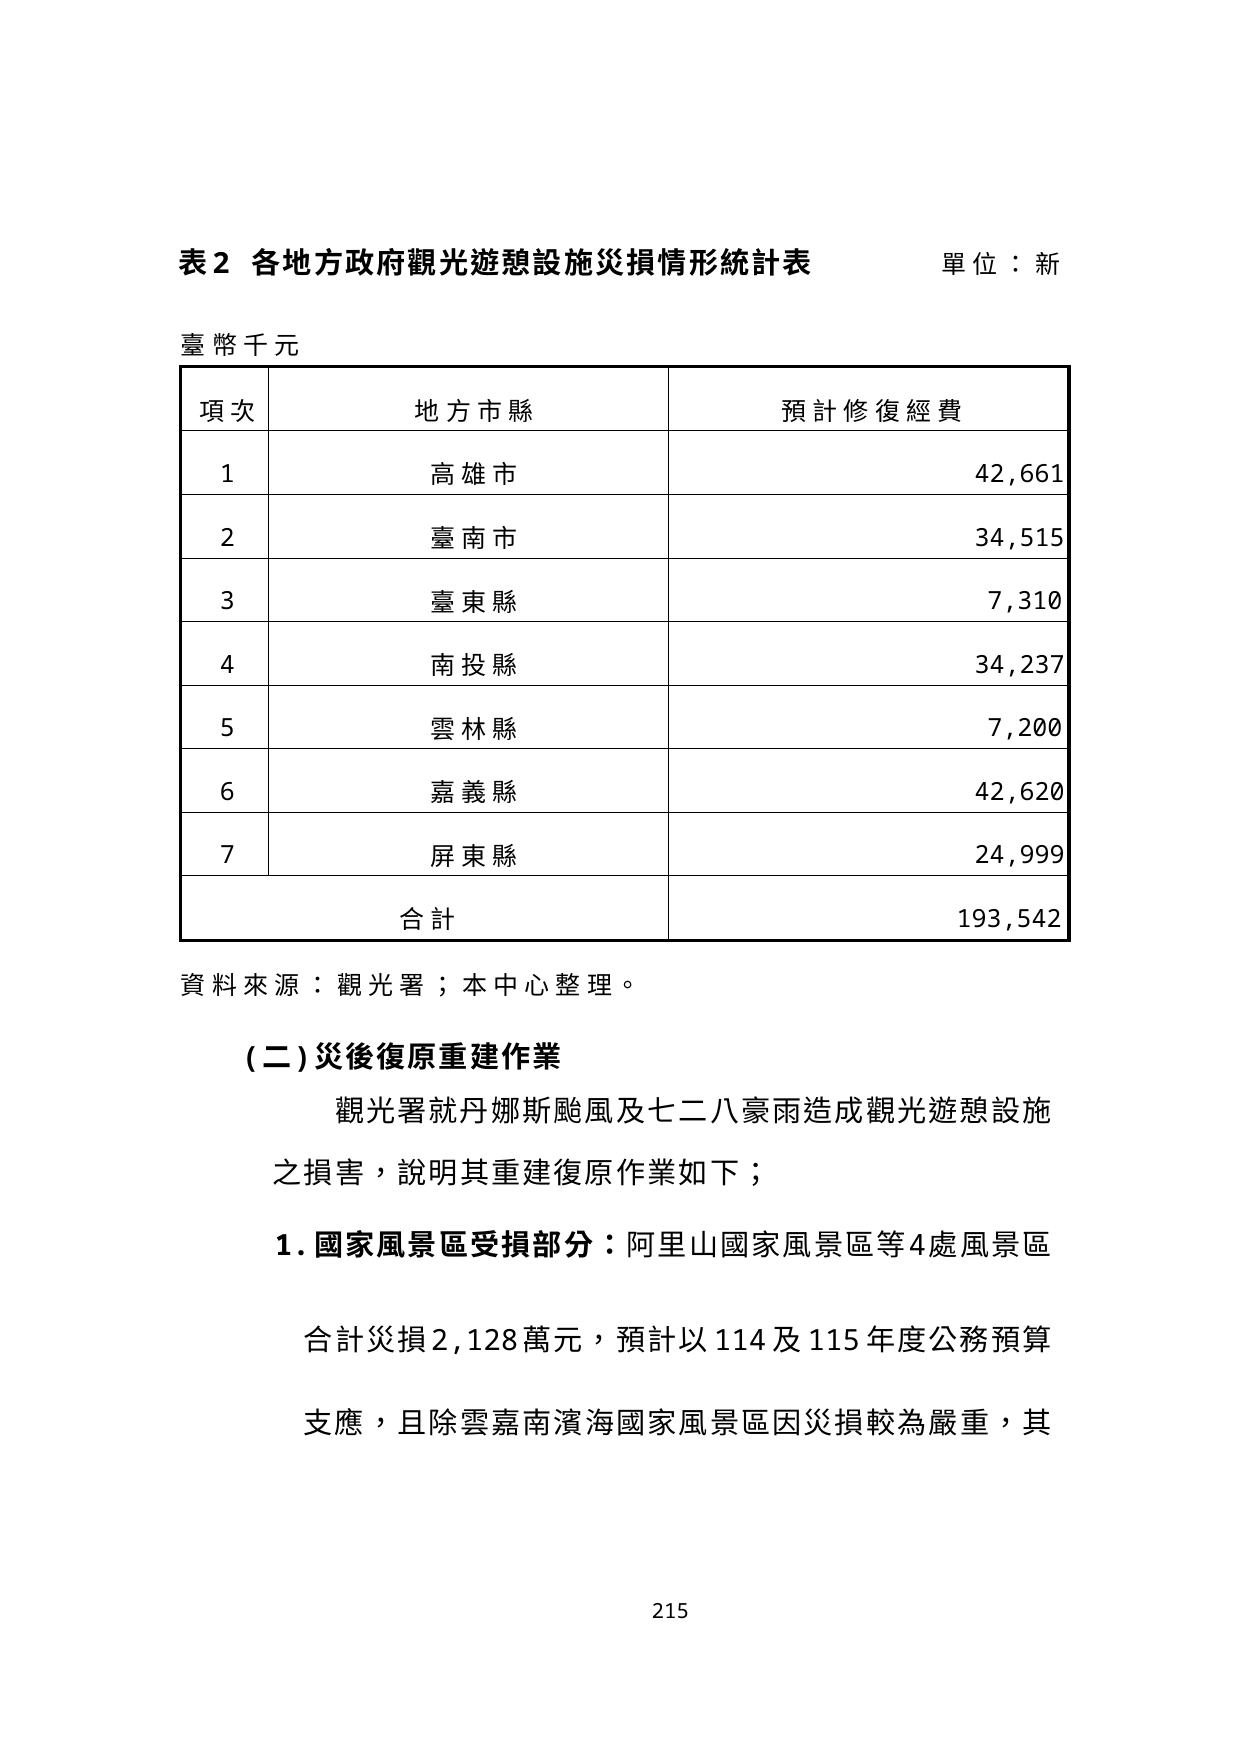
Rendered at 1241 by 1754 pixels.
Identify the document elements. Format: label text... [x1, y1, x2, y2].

table_cell 臺南市 [269, 495, 668, 557]
table_cell 24,999 [669, 813, 1067, 875]
text 表2 各地方政府觀光遊憩設施災損情形統計表 單位：新臺幣千元 [177, 177, 1063, 365]
table_cell 5 [182, 686, 268, 748]
table_cell 42,620 [669, 749, 1067, 812]
table_cell 2 [182, 495, 268, 557]
table_cell 7,200 [669, 686, 1067, 748]
table_cell 屏東縣 [269, 813, 668, 875]
table_cell 3 [182, 559, 268, 621]
table_cell 高雄市 [269, 431, 668, 494]
table_cell 42,661 [669, 431, 1067, 494]
text 觀光署就丹娜斯颱風及七二八豪雨造成觀光遊憩設施之損害，說明其重建復原作業如下； [266, 1067, 1063, 1192]
table_cell 1 [182, 431, 268, 494]
table_cell 雲林縣 [269, 686, 668, 748]
text (二)災後復原重建作業 [236, 1004, 1063, 1067]
table_cell 34,515 [669, 495, 1067, 557]
text 資料來源：觀光署；本中心整理。 [177, 942, 1063, 1004]
text 1.國家風景區受損部分：阿里山國家風景區等4處風景區合計災損2,128萬元，預計以114及115年度公務預算支應，且除雲嘉南濱海國家風景區因災損較為嚴重，其 [266, 1192, 1063, 1442]
table_cell 南投縣 [269, 622, 668, 684]
table_header 預計修復經費 [669, 368, 1067, 430]
table_cell 7 [182, 813, 268, 875]
table_cell 合計 [182, 876, 668, 939]
table_cell 6 [182, 749, 268, 812]
table_cell 臺東縣 [269, 559, 668, 621]
table_cell 34,237 [669, 622, 1067, 684]
table_cell 193,542 [669, 876, 1067, 939]
table_cell 7,310 [669, 559, 1067, 621]
table_cell 嘉義縣 [269, 749, 668, 812]
table_header 項次 [182, 368, 268, 430]
table_cell 4 [182, 622, 268, 684]
table_header 地方市縣 [269, 368, 668, 430]
